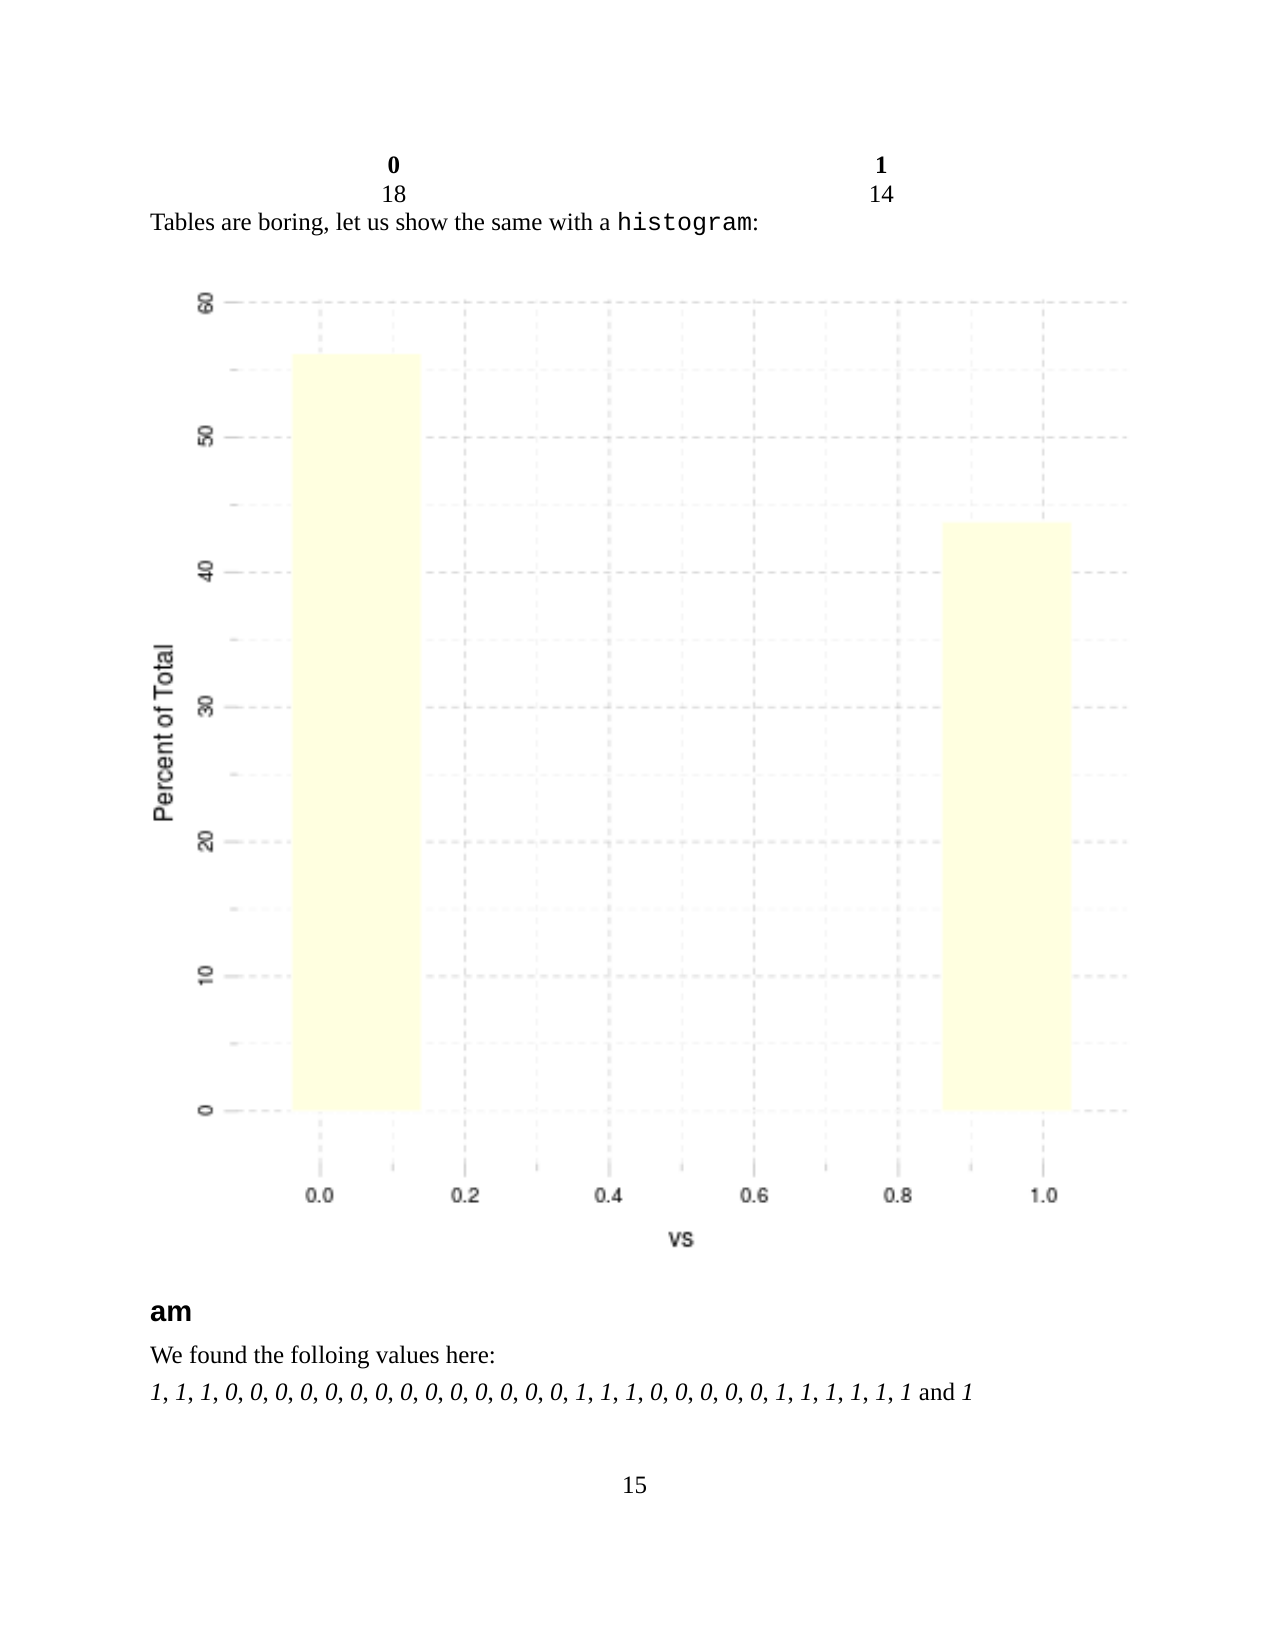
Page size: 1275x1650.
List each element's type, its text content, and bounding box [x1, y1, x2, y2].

text Tables are boring, let us show the same with a histogram: [150, 207, 1125, 238]
subtitle am [150, 1294, 1125, 1327]
table_header 0 [150, 150, 637, 179]
picture [150, 247, 1163, 1260]
table_cell 14 [638, 179, 1125, 207]
text We found the folloing values here: [150, 1340, 1125, 1368]
text 1, 1, 1, 0, 0, 0, 0, 0, 0, 0, 0, 0, 0, 0, 0, 0, 0, 1, 1, 1, 0, 0, 0, 0, 0, 1, 1, 1, 1, 1, 1 and 1 [150, 1377, 1125, 1406]
table_header 1 [638, 150, 1125, 179]
table_cell 18 [150, 179, 637, 207]
